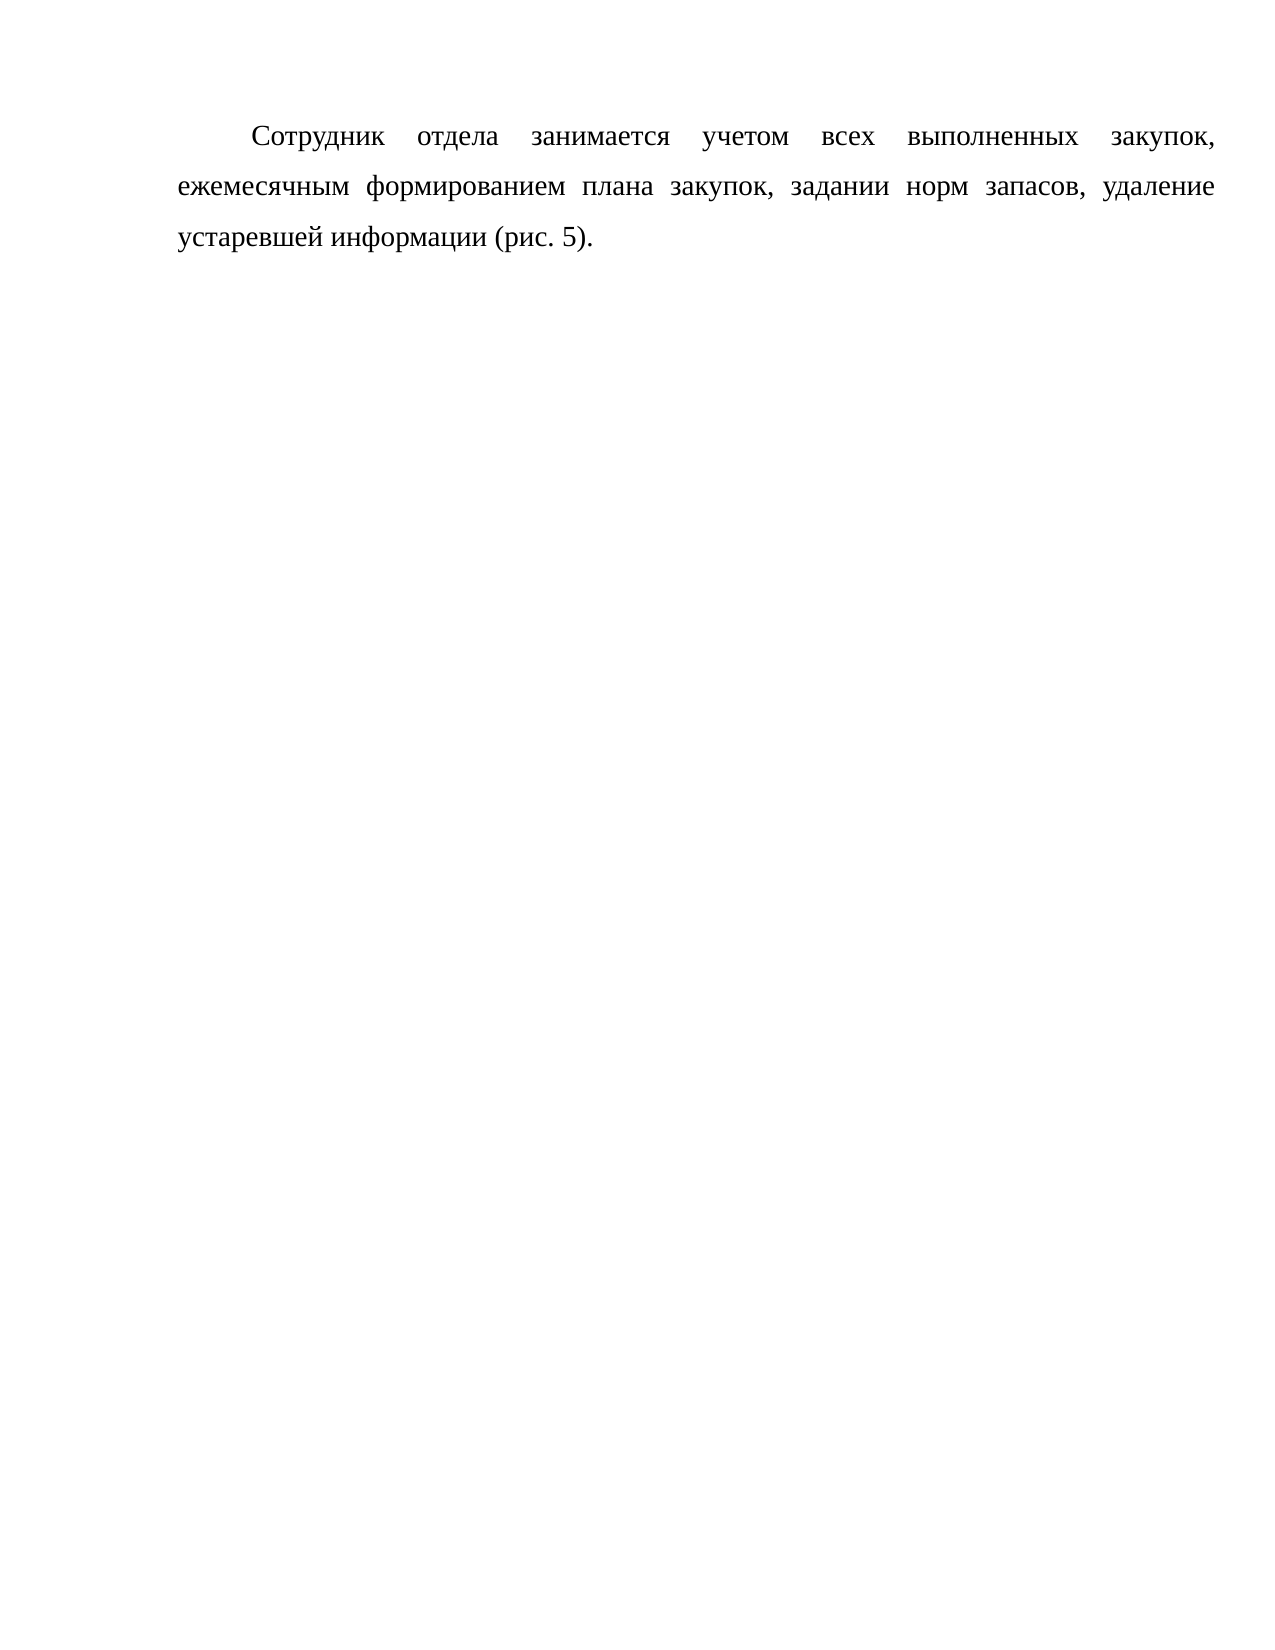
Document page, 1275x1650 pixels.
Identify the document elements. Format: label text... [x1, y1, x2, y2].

text Сотрудник отдела занимается учетом всех выполненных закупок, ежемесячным формированием плана закупок, задании норм запасов, удаление устаревшей информации (рис. 5). [177, 118, 1216, 252]
